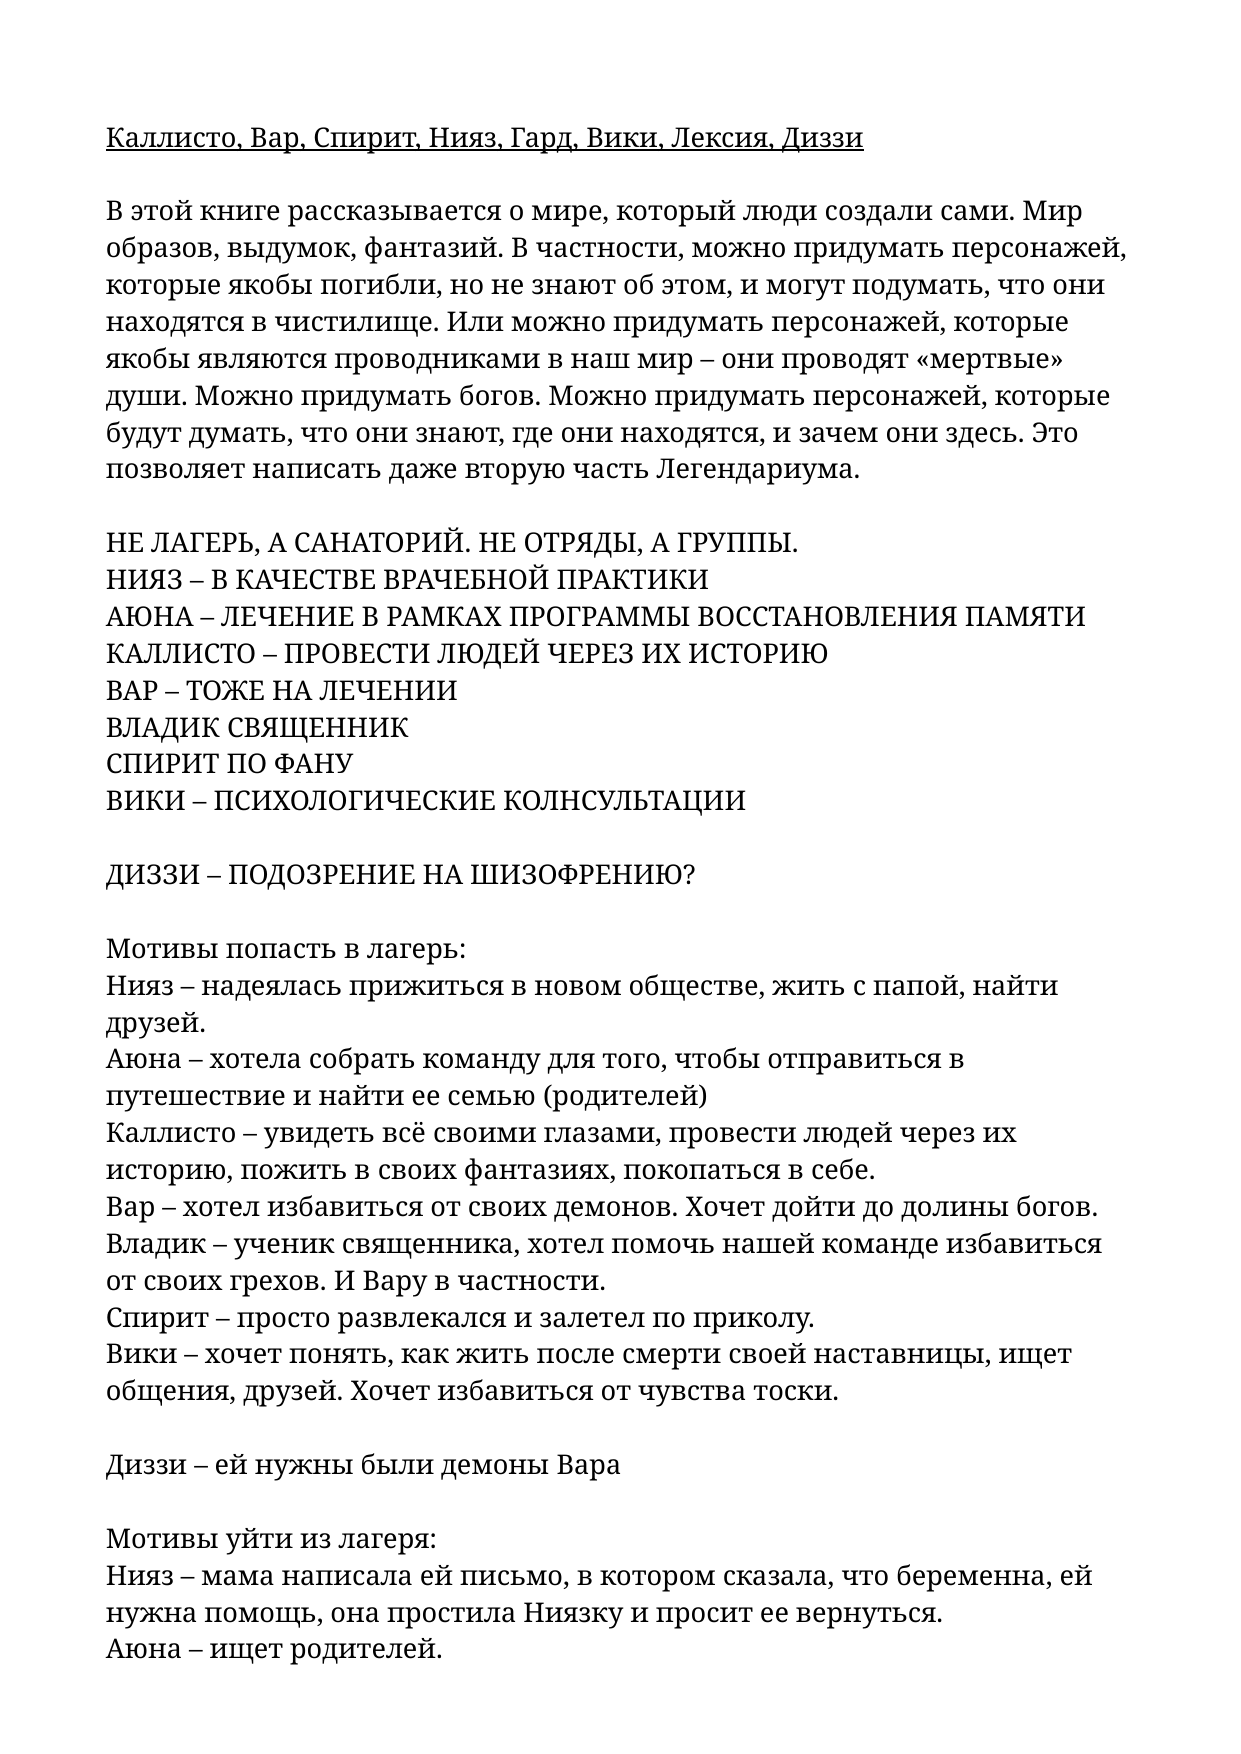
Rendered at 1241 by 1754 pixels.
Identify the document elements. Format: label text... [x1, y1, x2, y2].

text Мотивы уйти из лагеря: [106, 1519, 1137, 1556]
text НЕ ЛАГЕРЬ, А САНАТОРИЙ. НЕ ОТРЯДЫ, А ГРУППЫ. [106, 524, 1137, 561]
text КАЛЛИСТО – ПРОВЕСТИ ЛЮДЕЙ ЧЕРЕЗ ИХ ИСТОРИЮ [106, 634, 1137, 671]
text Спирит – просто развлекался и залетел по приколу. [106, 1298, 1137, 1335]
text СПИРИТ ПО ФАНУ [106, 745, 1137, 782]
text ВАР – ТОЖЕ НА ЛЕЧЕНИИ [106, 671, 1137, 708]
text Каллисто – увидеть всё своими глазами, провести людей через их историю, пожить в своих фантазиях, покопаться в себе. [106, 1114, 1137, 1187]
text ДИЗЗИ – ПОДОЗРЕНИЕ НА ШИЗОФРЕНИЮ? [106, 856, 1137, 892]
list Каллисто, Вар, Спирит, Нияз, Гард, Вики, Лексия, Диззи [106, 118, 1137, 155]
text Аюна – ищет родителей. [106, 1630, 1137, 1667]
text Вики – хочет понять, как жить после смерти своей наставницы, ищет общения, друзей. Хочет избавиться от чувства тоски. [106, 1335, 1137, 1409]
text Вар – хотел избавиться от своих демонов. Хочет дойти до долины богов. [106, 1187, 1137, 1224]
text НИЯЗ – В КАЧЕСТВЕ ВРАЧЕБНОЙ ПРАКТИКИ [106, 561, 1137, 597]
text ВЛАДИК СВЯЩЕННИК [106, 708, 1137, 745]
text Владик – ученик священника, хотел помочь нашей команде избавиться от своих грехов. И Вару в частности. [106, 1224, 1137, 1298]
text Аюна – хотела собрать команду для того, чтобы отправиться в путешествие и найти ее семью (родителей) [106, 1040, 1137, 1114]
text АЮНА – ЛЕЧЕНИЕ В РАМКАХ ПРОГРАММЫ ВОССТАНОВЛЕНИЯ ПАМЯТИ [106, 597, 1137, 634]
text Нияз – надеялась прижиться в новом обществе, жить с папой, найти друзей. [106, 966, 1137, 1040]
text Мотивы попасть в лагерь: [106, 929, 1137, 966]
text В этой книге рассказывается о мире, который люди создали сами. Мир образов, выдумок, фантазий. В частности, можно придумать персонажей, которые якобы погибли, но не знают об этом, и могут подумать, что они находятся в чистилище. Или можно придумать персонажей, которые якобы являются проводниками в наш мир – они проводят «мертвые» души. Можно придумать богов. Можно придумать персонажей, которые будут думать, что они знают, где они находятся, и зачем они здесь. Это позволяет написать даже вторую часть Легендариума. [106, 192, 1137, 487]
text Диззи – ей нужны были демоны Вара [106, 1446, 1137, 1482]
text ВИКИ – ПСИХОЛОГИЧЕСКИЕ КОЛНСУЛЬТАЦИИ [106, 782, 1137, 819]
text Нияз – мама написала ей письмо, в котором сказала, что беременна, ей нужна помощь, она простила Ниязку и просит ее вернуться. [106, 1556, 1137, 1630]
